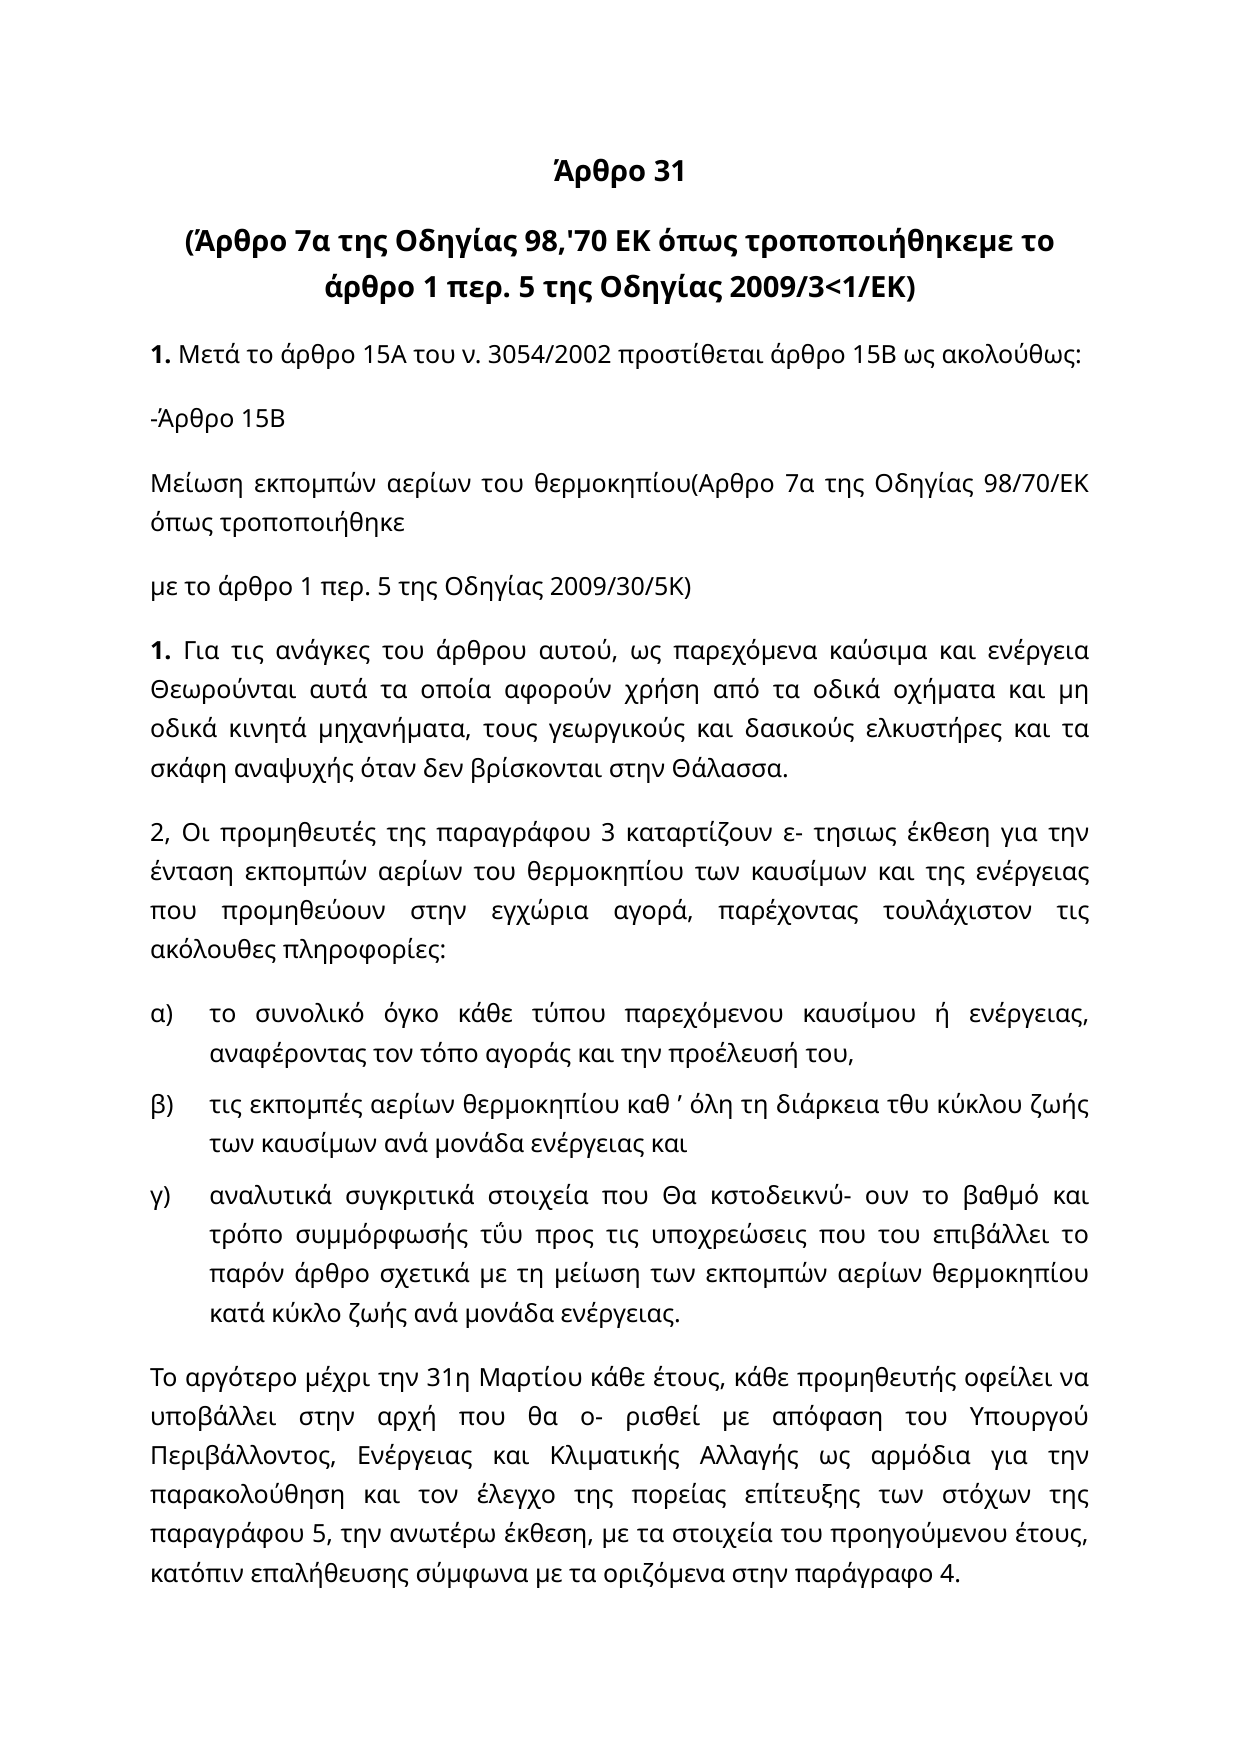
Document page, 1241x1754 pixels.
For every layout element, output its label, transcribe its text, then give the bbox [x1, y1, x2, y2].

text με το άρθρο 1 περ. 5 της Οδηγίας 2009/30/5Κ) [150, 568, 1090, 603]
text 2, Οι προμηθευτές της παραγράφου 3 καταρτίζουν ε- τησιως έκθεση για την ένταση εκπομπών αερίων του θερμοκηπίου των καυσίμων και της ενέργειας που προμηθεύουν στην εγχώρια αγορά, παρέχοντας τουλάχιστον τις ακόλουθες πληροφορίες: [150, 814, 1090, 966]
text -Άρθρο 15B [150, 401, 1090, 435]
text 1. Για τις ανάγκες του άρθρου αυτού, ως παρεχόμενα καύσιμα και ενέργεια Θεωρούνται αυτά τα οποία αφορούν χρήση από τα οδικά οχήματα και μη οδικά κινητά μηχανήματα, τους γεωργικούς και δασικούς ελκυστήρες και τα σκάφη αναψυχής όταν δεν βρίσκονται στην Θάλασσα. [150, 633, 1090, 784]
text 1. Μετά το άρθρο 15A του ν. 3054/2002 προστίθεται άρθρο 15B ως ακολούθως: [150, 337, 1090, 371]
text Το αργότερο μέχρι την 31η Μαρτίου κάθε έτους, κάθε προμηθευτής οφείλει να υποβάλλει στην αρχή που θα ο- ρισθεί με απόφαση του Υπουργού Περιβάλλοντος, Ενέργειας και Κλιματικής Αλλαγής ως αρμόδια για την παρακολούθηση και τον έλεγχο της πορείας επίτευξης των στόχων της παραγράφου 5, την ανωτέρω έκθεση, με τα στοιχεία του προηγούμενου έτους, κατόπιν επαλήθευσης σύμφωνα με τα οριζόμενα στην παράγραφο 4. [150, 1359, 1090, 1589]
text Μείωση εκπομπών αερίων του θερμοκηπίου(Αρθρο 7α της Οδηγίας 98/70/ΕΚ όπως τροποποιήθηκε [150, 465, 1090, 538]
subtitle Άρθρο 31 [150, 150, 1090, 190]
list β) τις εκπομπές αερίων θερμοκηπίου καθ ’ όλη τη διάρκεια τθυ κύκλου ζωής των καυσίμων ανά μονάδα ενέργειας και [150, 1087, 1090, 1160]
list γ) αναλυτικά συγκριτικά στοιχεία που Θα κστοδεικνύ- ουν το βαθμό και τρόπο συμμόρφωσής τΰυ προς τις υποχρεώσεις που του επιβάλλει το παρόν άρθρο σχετικά με τη μείωση των εκπομπών αερίων θερμοκηπίου κατά κύκλο ζωής ανά μονάδα ενέργειας. [150, 1178, 1090, 1329]
subtitle (Άρθρο 7α της Οδηγίας 98,'70 ΕΚ όπως τροποποιήθηκεμε το άρθρο 1 περ. 5 της Οδηγίας 2009/3<1/ΕΚ) [150, 221, 1090, 306]
list α) το συνολικό όγκο κάθε τύπου παρεχόμενου καυσίμου ή ενέργειας, αναφέροντας τον τόπο αγοράς και την προέλευσή του, [150, 996, 1090, 1069]
